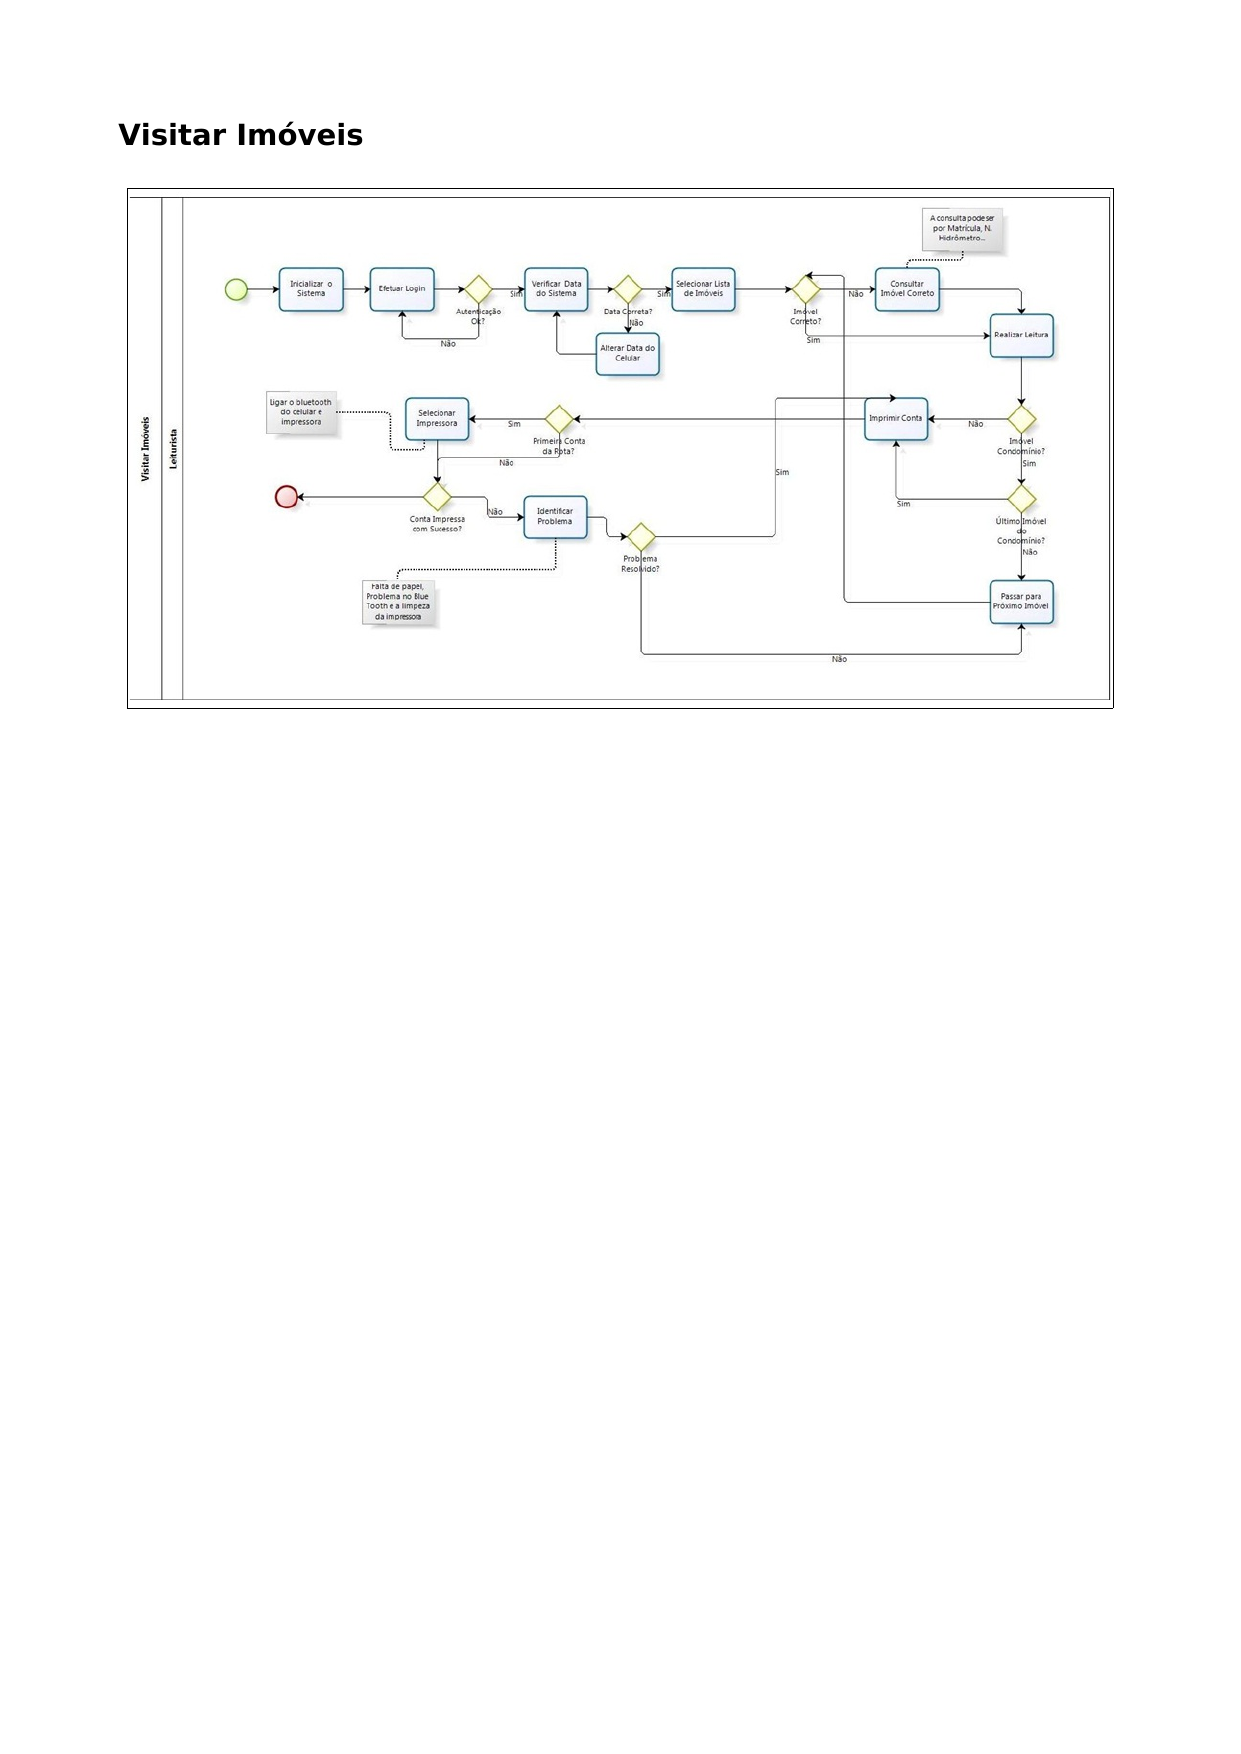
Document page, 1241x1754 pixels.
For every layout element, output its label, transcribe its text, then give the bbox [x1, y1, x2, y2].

subtitle Visitar Imóveis [118, 118, 1122, 152]
table_header [128, 189, 1113, 708]
picture [129, 191, 1111, 700]
